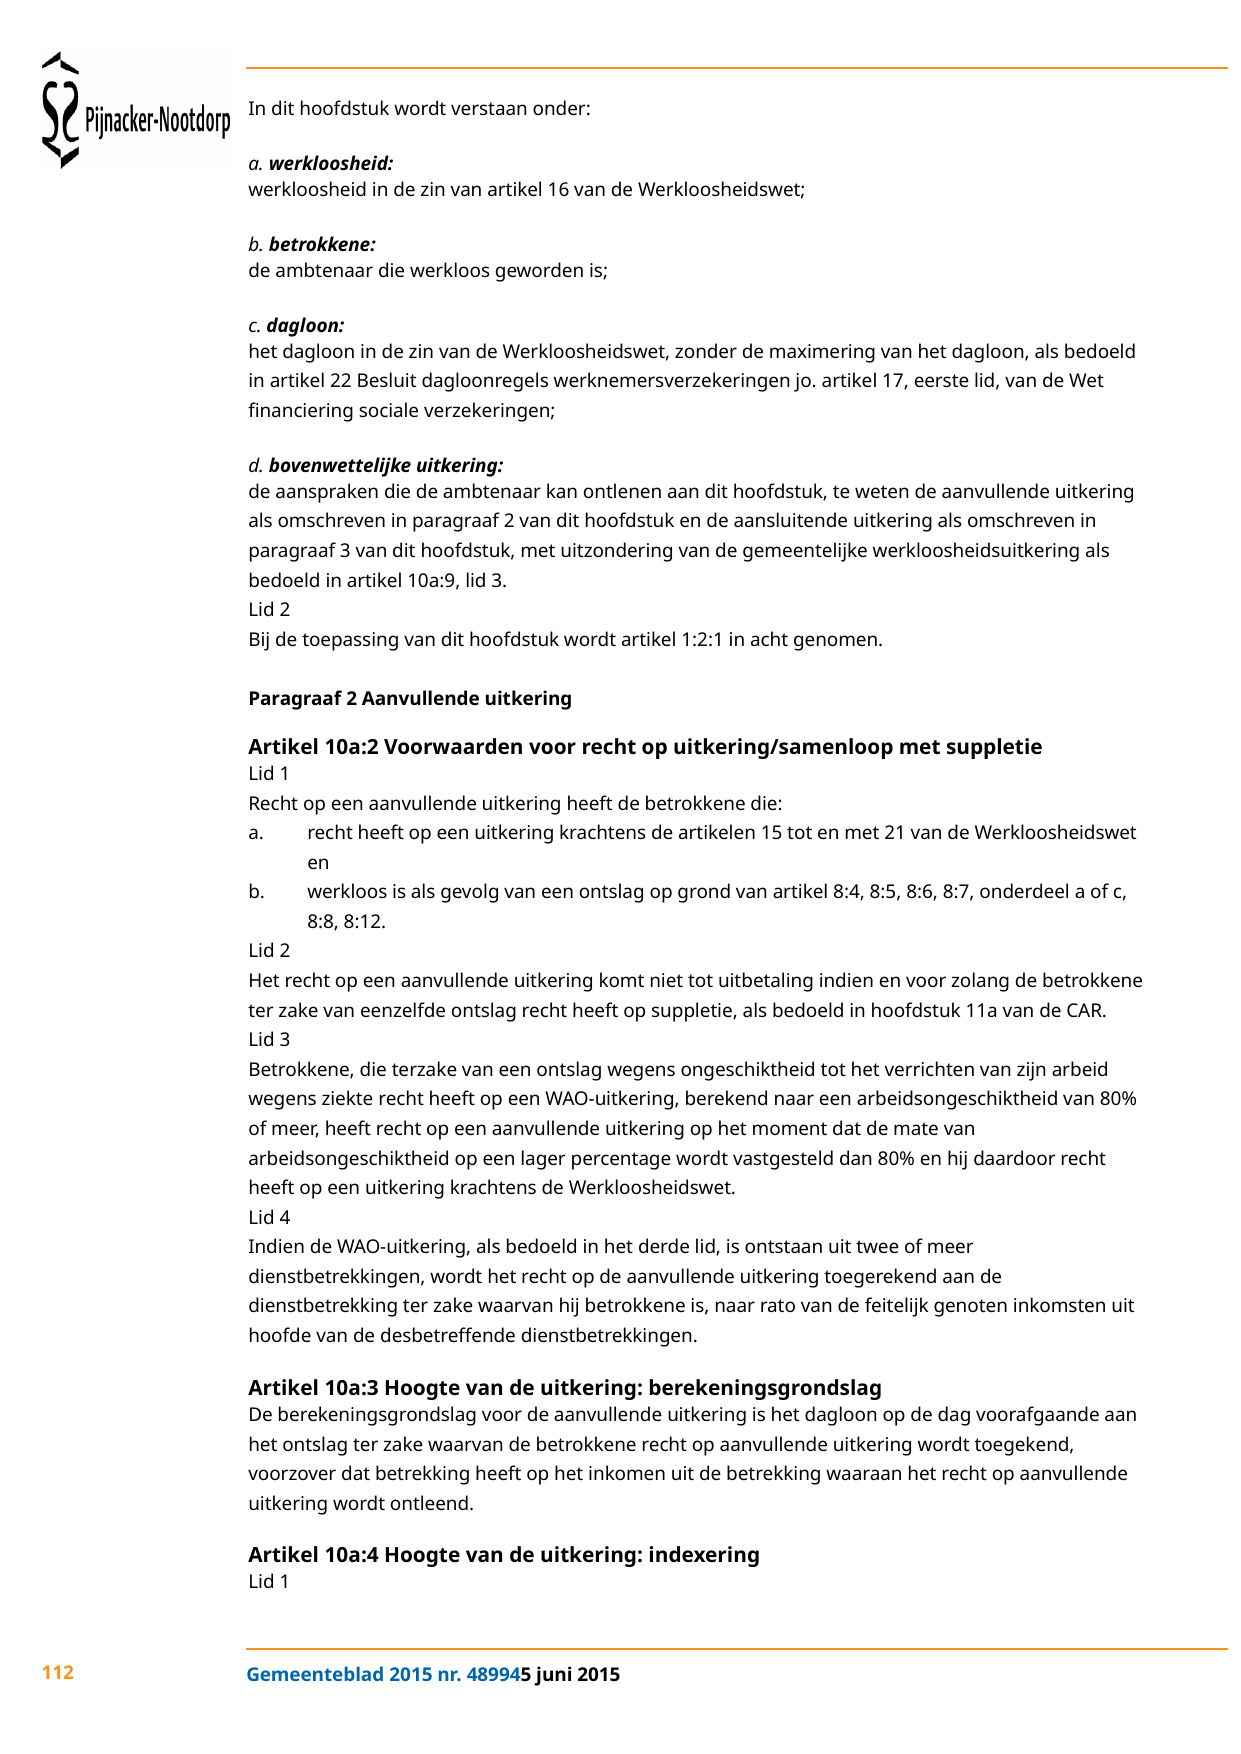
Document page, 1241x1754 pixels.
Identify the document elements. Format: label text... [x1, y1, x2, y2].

text Bij de toepassing van dit hoofdstuk wordt artikel 1:2:1 in acht genomen. [248, 626, 1152, 652]
text Lid 2 [248, 938, 1152, 963]
text Betrokkene, die terzake van een ontslag wegens ongeschiktheid tot het verrichten van zijn arbeid wegens ziekte recht heeft op een WAO-uitkering, berekend naar een arbeidsongeschiktheid van 80% of meer, heeft recht op een aanvullende uitkering op het moment dat de mate van arbeidsongeschiktheid op een lager percentage wordt vastgesteld dan 80% en hij daardoor recht heeft op een uitkering krachtens de Werkloosheidswet. [248, 1056, 1152, 1200]
text de ambtenaar die werkloos geworden is; [248, 257, 1152, 283]
list recht heeft op een uitkering krachtens de artikelen 15 tot en met 21 van de Werkloosheidswet en [248, 819, 1152, 875]
text b. betrokkene: [248, 231, 1152, 257]
text de aanspraken die de ambtenaar kan ontlenen aan dit hoofdstuk, te weten de aanvullende uitkering als omschreven in paragraaf 2 van dit hoofdstuk en de aansluitende uitkering als omschreven in paragraaf 3 van dit hoofdstuk, met uitzondering van de gemeentelijke werkloosheidsuitkering als bedoeld in artikel 10a:9, lid 3. [248, 478, 1152, 593]
text Recht op een aanvullende uitkering heeft de betrokkene die: [248, 790, 1152, 816]
text Artikel 10a:2 Voorwaarden voor recht op uitkering/samenloop met suppletie [248, 732, 1152, 760]
list werkloos is als gevolg van een ontslag op grond van artikel 8:4, 8:5, 8:6, 8:7, onderdeel a of c, 8:8, 8:12. [248, 878, 1152, 934]
text het dagloon in de zin van de Werkloosheidswet, zonder de maximering van het dagloon, als bedoeld in artikel 22 Besluit dagloonregels werknemersverzekeringen jo. artikel 17, eerste lid, van de Wet financiering sociale verzekeringen; [248, 338, 1152, 423]
text Lid 2 [248, 596, 1152, 622]
text Lid 1 [248, 760, 1152, 786]
text Het recht op een aanvullende uitkering komt niet tot uitbetaling indien en voor zolang de betrokkene ter zake van eenzelfde ontslag recht heeft op suppletie, als bedoeld in hoofdstuk 11a van de CAR. [248, 967, 1152, 1023]
text c. dagloon: [248, 312, 1152, 338]
text Lid 4 [248, 1204, 1152, 1230]
text Artikel 10a:3 Hoogte van de uitkering: berekeningsgrondslag [248, 1373, 1152, 1401]
text Lid 1 [248, 1569, 1152, 1594]
text De berekeningsgrondslag voor de aanvullende uitkering is het dagloon op de dag voorafgaande aan het ontslag ter zake waarvan de betrokkene recht op aanvullende uitkering wordt toegekend, voorzover dat betrekking heeft op het inkomen uit de betrekking waaraan het recht op aanvullende uitkering wordt ontleend. [248, 1401, 1152, 1516]
picture [41, 47, 231, 172]
text In dit hoofdstuk wordt verstaan onder: [248, 95, 1152, 121]
text Paragraaf 2 Aanvullende uitkering [248, 685, 1152, 711]
text Lid 3 [248, 1026, 1152, 1052]
text Artikel 10a:4 Hoogte van de uitkering: indexering [248, 1540, 1152, 1569]
text Indien de WAO-uitkering, als bedoeld in het derde lid, is ontstaan uit twee of meer dienstbetrekkingen, wordt het recht op de aanvullende uitkering toegerekend aan de dienstbetrekking ter zake waarvan hij betrokkene is, naar rato van de feitelijk genoten inkomsten uit hoofde van de desbetreffende dienstbetrekkingen. [248, 1233, 1152, 1348]
text werkloosheid in de zin van artikel 16 van de Werkloosheidswet; [248, 176, 1152, 202]
text d. bovenwettelijke uitkering: [248, 452, 1152, 478]
text a. werkloosheid: [248, 150, 1152, 176]
